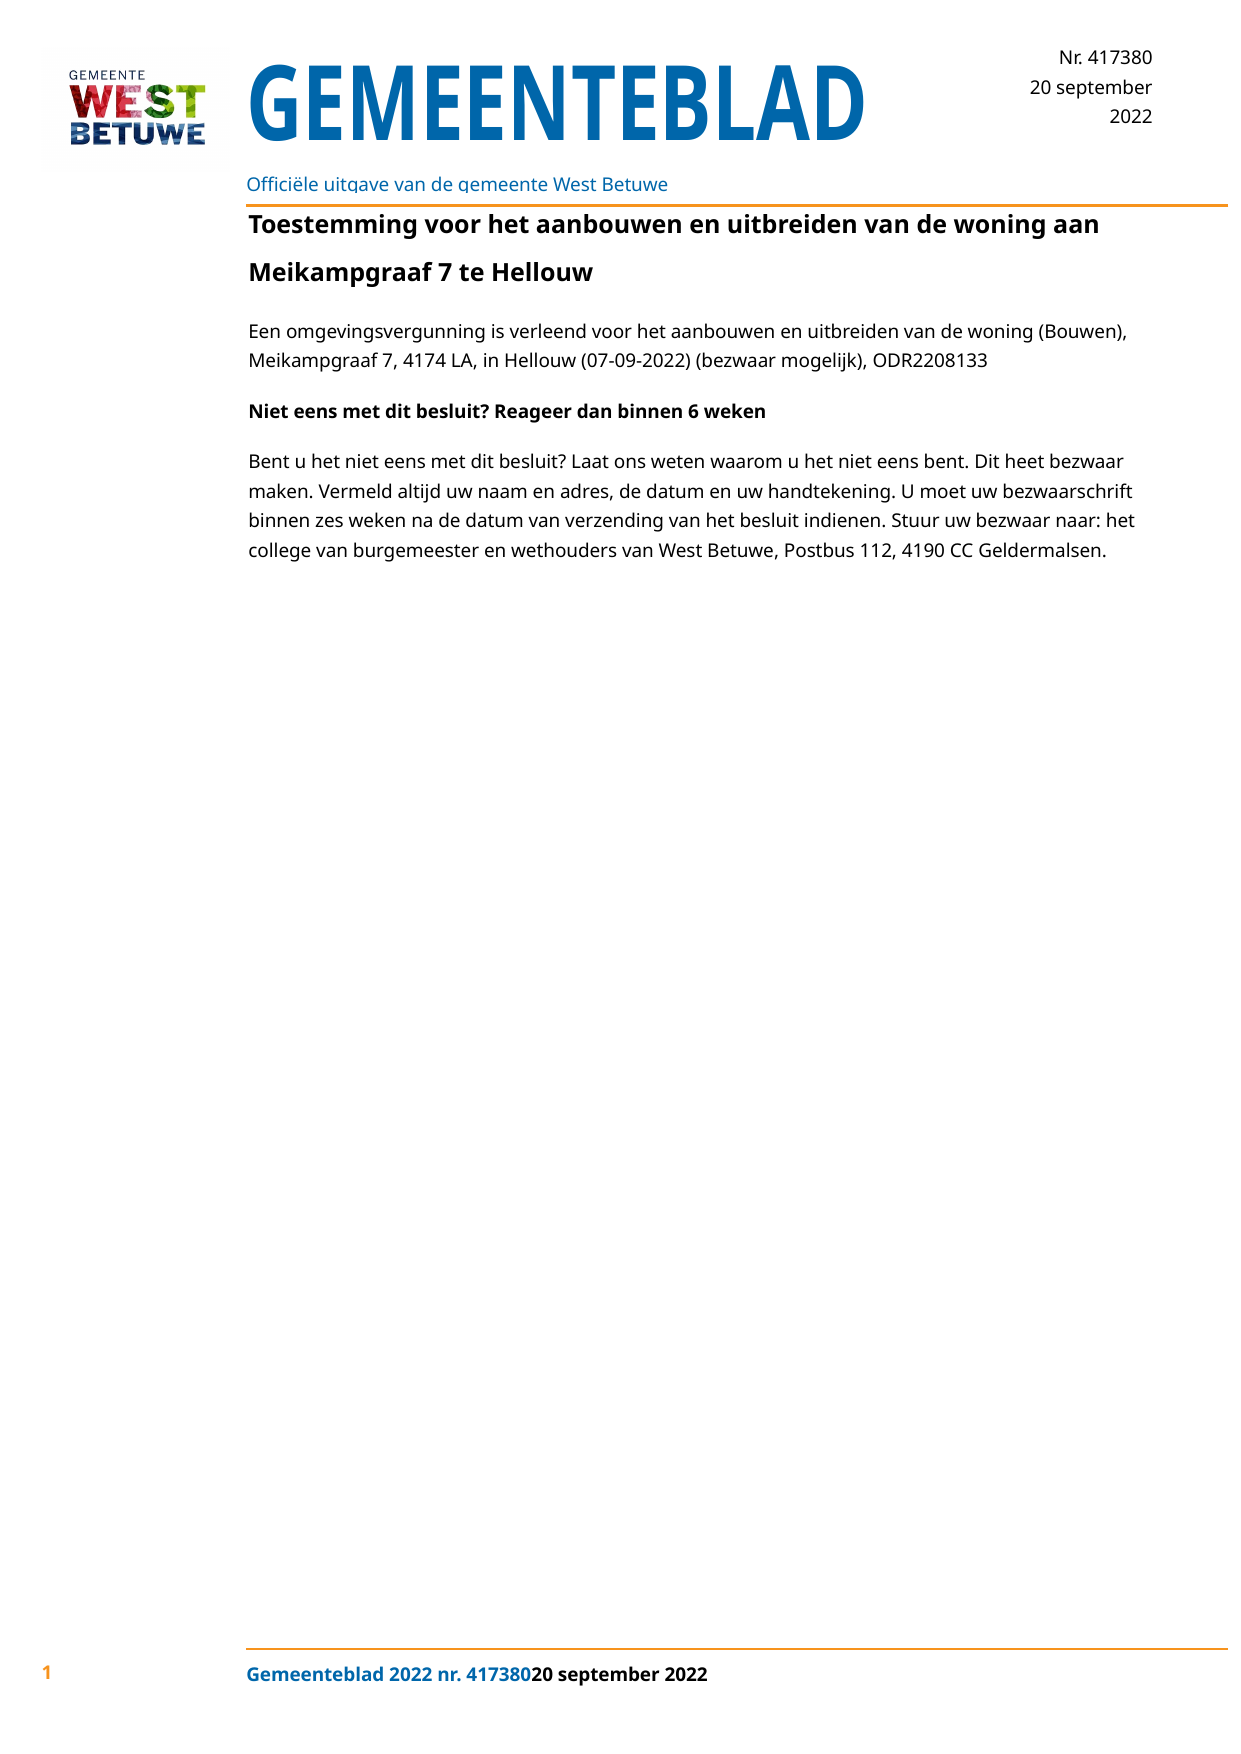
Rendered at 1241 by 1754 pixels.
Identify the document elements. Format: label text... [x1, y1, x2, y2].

text Toestemming voor het aanbouwen en uitbreiden van de woning aan Meikampgraaf 7 te Hellouw [248, 207, 1152, 288]
text Een omgevingsvergunning is verleend voor het aanbouwen en uitbreiden van de woning (Bouwen), Meikampgraaf 7, 4174 LA, in Hellouw (07-09-2022) (bezwaar mogelijk), ODR2208133 [248, 318, 1152, 373]
picture [41, 47, 231, 172]
text Niet eens met dit besluit? Reageer dan binnen 6 weken [248, 398, 1152, 424]
text Bent u het niet eens met dit besluit? Laat ons weten waarom u het niet eens bent. Dit heet bezwaar maken. Vermeld altijd uw naam en adres, de datum en uw handtekening. U moet uw bezwaarschrift binnen zes weken na de datum van verzending van het besluit indienen. Stuur uw bezwaar naar: het college van burgemeester en wethouders van West Betuwe, Postbus 112, 4190 CC Geldermalsen. [248, 448, 1152, 563]
